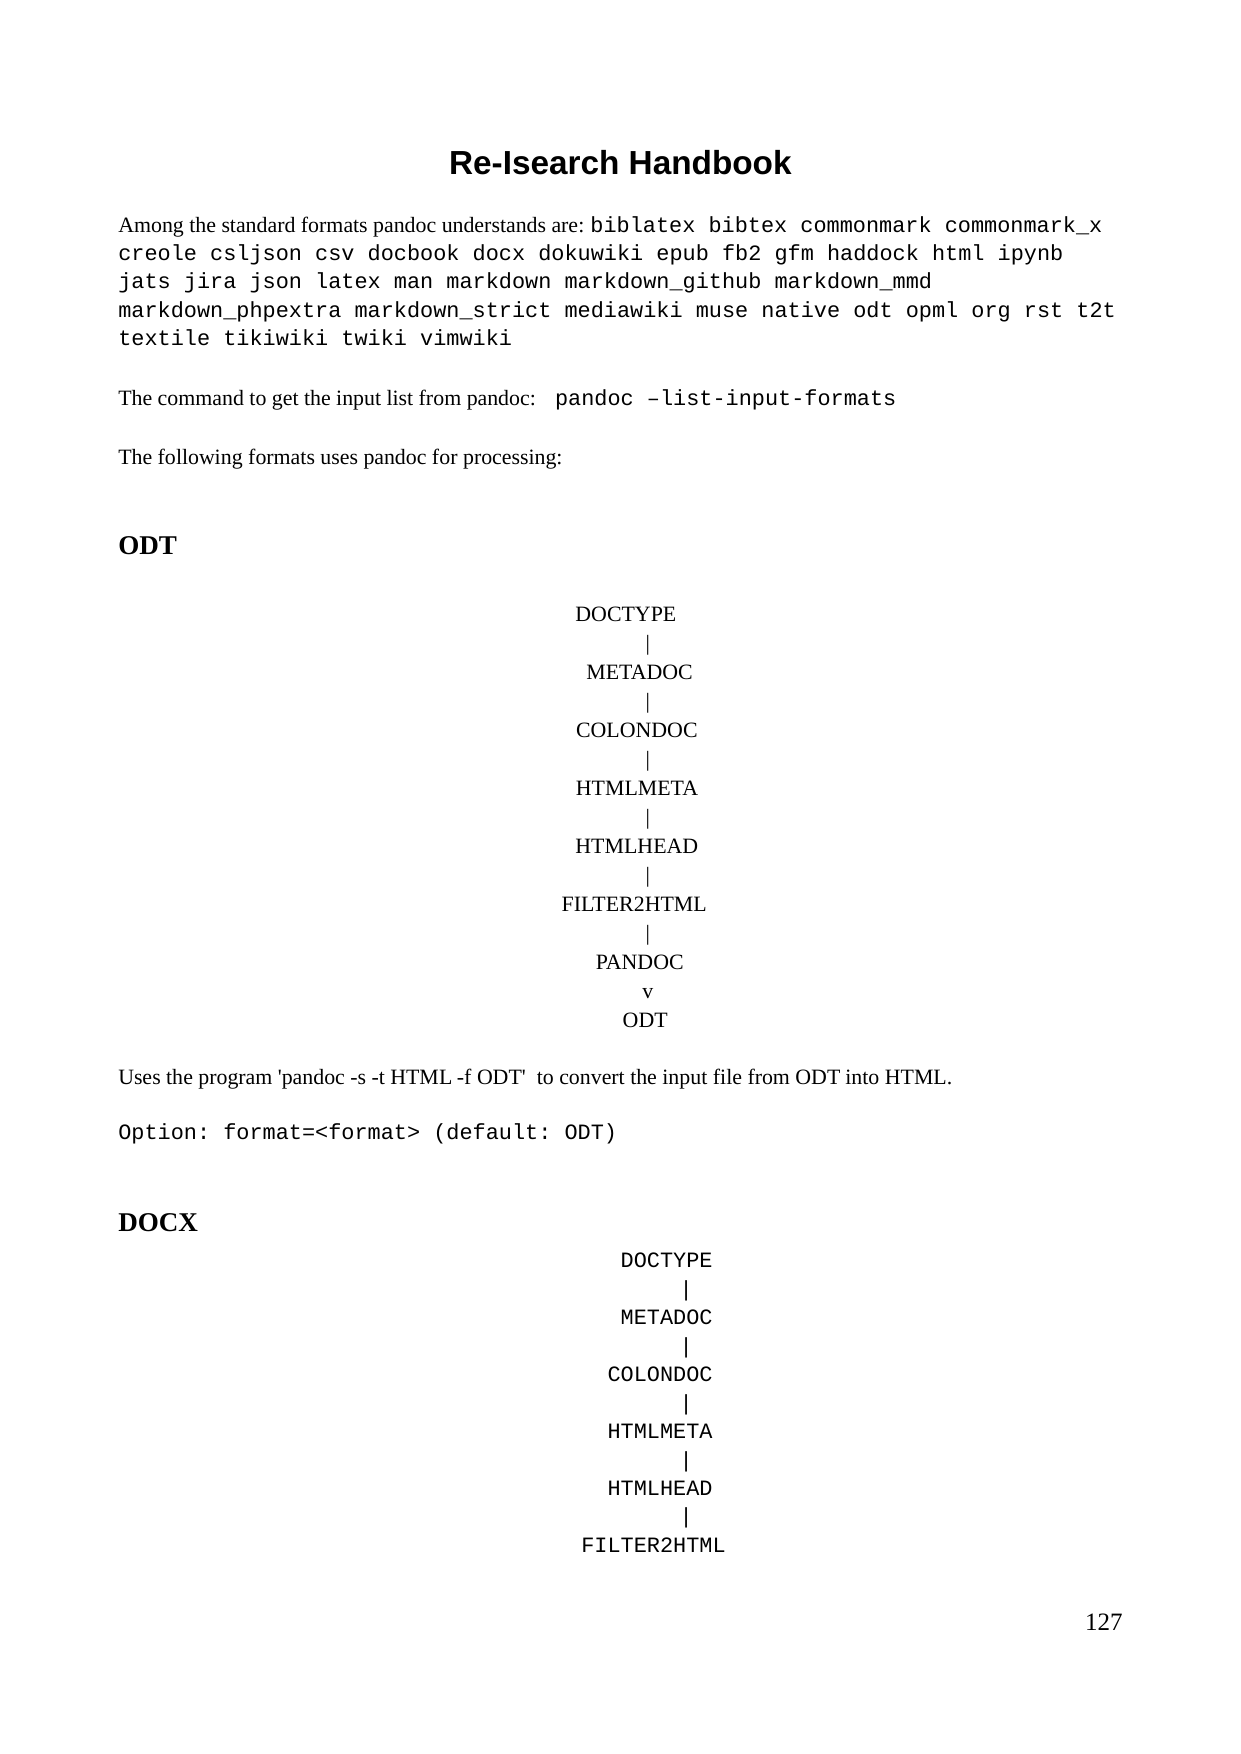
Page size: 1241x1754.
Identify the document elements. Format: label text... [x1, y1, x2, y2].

text v [118, 978, 1122, 1003]
text DOCTYPE [118, 1250, 1122, 1274]
text | [118, 920, 1122, 945]
text | [118, 804, 1122, 829]
text HTMLHEAD [118, 833, 1122, 858]
text HTMLMETA [118, 1420, 1122, 1445]
text | [118, 1278, 1122, 1303]
text PANDOC [118, 949, 1122, 974]
text ODT [118, 1007, 1122, 1032]
text METADOC [118, 659, 1122, 684]
text FILTER2HTML [118, 1534, 1122, 1559]
text The following formats uses pandoc for processing: [118, 444, 1122, 469]
text | [118, 688, 1122, 713]
text COLONDOC [118, 1363, 1122, 1388]
text | [118, 862, 1122, 887]
text | [118, 1335, 1122, 1360]
text METADOC [118, 1307, 1122, 1331]
text | [118, 746, 1122, 771]
text Among the standard formats pandoc understands are: biblatex bibtex commonmark commonmark_x creole csljson csv docbook docx dokuwiki epub fb2 gfm haddock html ipynb jats jira json latex man markdown markdown_github markdown_mmd markdown_phpextra markdown_strict mediawiki muse native odt opml org rst t2t textile tikiwiki twiki vimwiki [118, 212, 1122, 352]
text DOCTYPE [118, 601, 1122, 626]
text HTMLMETA [118, 775, 1122, 800]
text COLONDOC [118, 717, 1122, 742]
text The command to get the input list from pandoc: pandoc –list-input-formats [118, 384, 1122, 411]
text | [118, 1392, 1122, 1417]
subtitle DOCX [118, 1206, 1122, 1237]
text HTMLHEAD [118, 1477, 1122, 1502]
text Uses the program 'pandoc -s -t HTML -f ODT' to convert the input file from ODT into HTML. [118, 1064, 1122, 1089]
text FILTER2HTML [118, 891, 1122, 916]
subtitle ODT [118, 529, 1122, 560]
text | [118, 1449, 1122, 1473]
text | [118, 630, 1122, 655]
text | [118, 1506, 1122, 1530]
text Option: format=<format> (default: ODT) [118, 1122, 1122, 1146]
